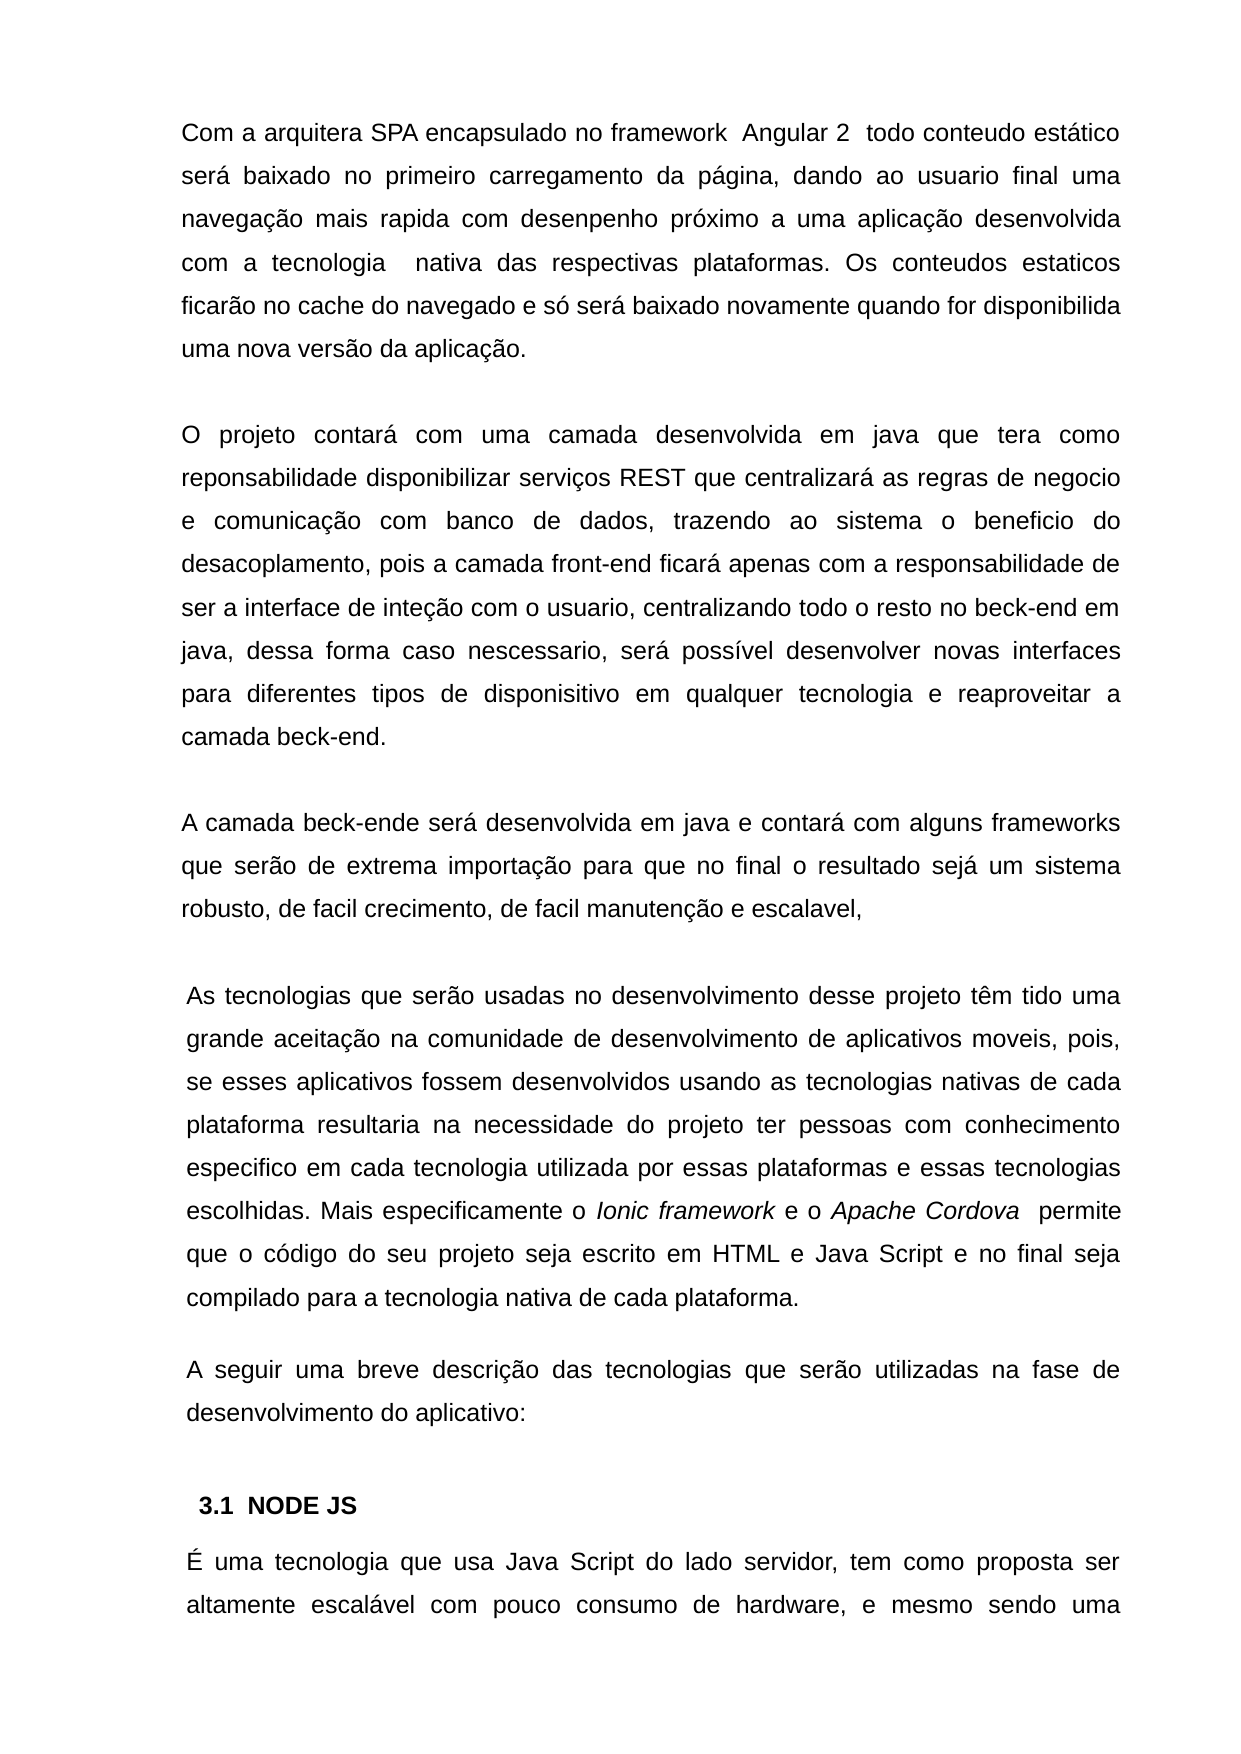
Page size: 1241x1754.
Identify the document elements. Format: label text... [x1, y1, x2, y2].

list A seguir uma breve descrição das tecnologias que serão utilizadas na fase de desenvolvimento do aplicativo: [148, 1355, 1122, 1427]
list É uma tecnologia que usa Java Script do lado servidor, tem como proposta ser altamente escalável com pouco consumo de hardware, e mesmo sendo uma [148, 1547, 1122, 1618]
text O projeto contará com uma camada desenvolvida em java que tera como reponsabilidade disponibilizar serviços REST que centralizará as regras de negocio e comunicação com banco de dados, trazendo ao sistema o beneficio do desacoplamento, pois a camada front-end ficará apenas com a responsabilidade de ser a interface de inteção com o usuario, centralizando todo o resto no beck-end em java, dessa forma caso nescessario, será possível desenvolver novas interfaces para diferentes tipos de disponisitivo em qualquer tecnologia e reaproveitar a camada beck-end. [181, 420, 1122, 751]
list Com a arquitera SPA encapsulado no framework Angular 2 todo conteudo estático será baixado no primeiro carregamento da página, dando ao usuario final uma navegação mais rapida com desenpenho próximo a uma aplicação desenvolvida com a tecnologia nativa das respectivas plataformas. Os conteudos estaticos ficarão no cache do navegado e só será baixado novamente quando for disponibilida uma nova versão da aplicação. [181, 118, 1122, 362]
subtitle 3.1 NODE JS [163, 1491, 1122, 1520]
text A camada beck-ende será desenvolvida em java e contará com alguns frameworks que serão de extrema importação para que no final o resultado sejá um sistema robusto, de facil crecimento, de facil manutenção e escalavel, [181, 808, 1122, 923]
list As tecnologias que serão usadas no desenvolvimento desse projeto têm tido uma grande aceitação na comunidade de desenvolvimento de aplicativos moveis, pois, se esses aplicativos fossem desenvolvidos usando as tecnologias nativas de cada plataforma resultaria na necessidade do projeto ter pessoas com conhecimento especifico em cada tecnologia utilizada por essas plataformas e essas tecnologias escolhidas. Mais especificamente o Ionic framework e o Apache Cordova permite que o código do seu projeto seja escrito em HTML e Java Script e no final seja compilado para a tecnologia nativa de cada plataforma. [148, 981, 1122, 1311]
